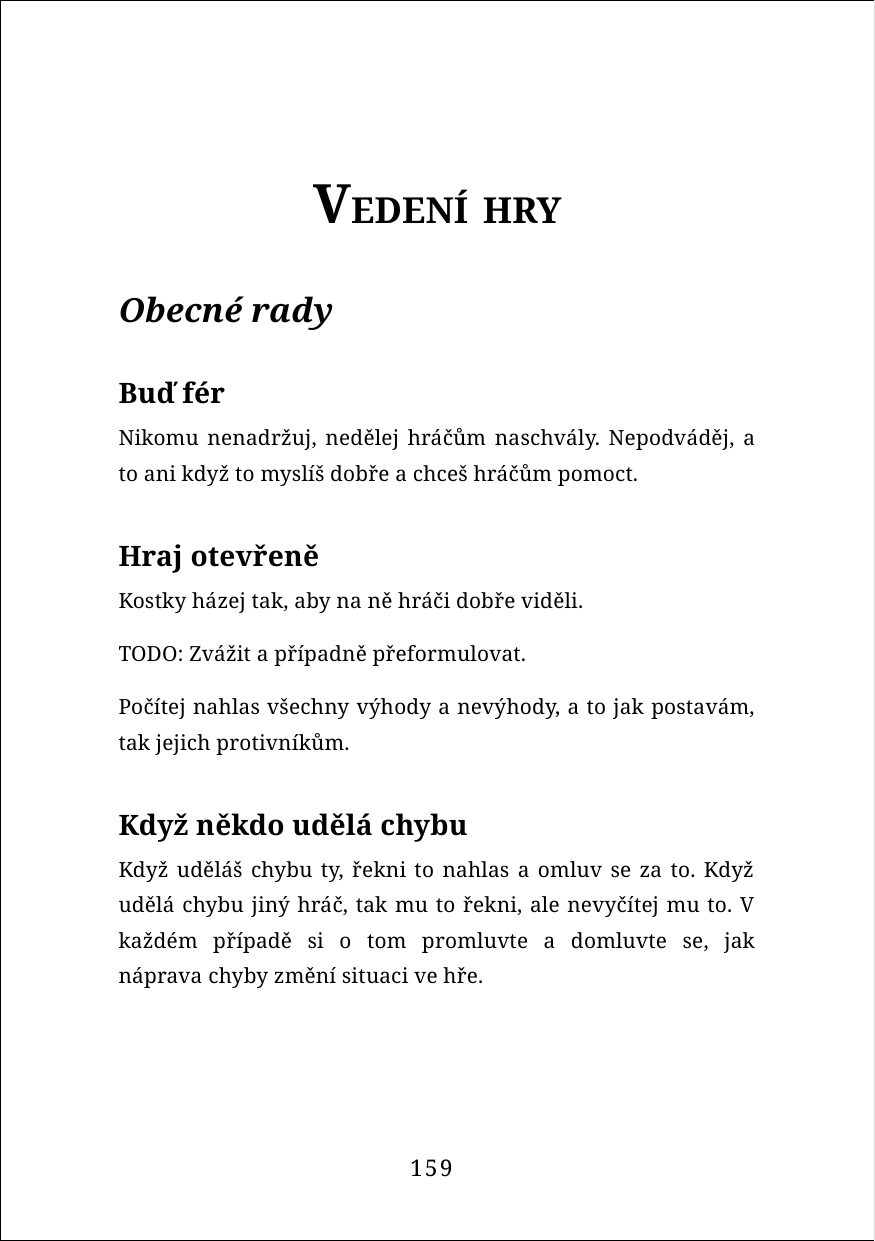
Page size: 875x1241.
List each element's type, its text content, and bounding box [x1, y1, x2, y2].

subtitle Vedení hry [118, 166, 756, 239]
subtitle Buď fér [118, 373, 756, 412]
text Počítej nahlas všechny výhody a nevýhody, a to jak postavám, tak jejich protivníkům. [118, 692, 756, 756]
text TODO: Zvážit a případně přeformulovat. [118, 639, 756, 668]
subtitle Obecné rady [118, 287, 756, 332]
subtitle Hraj otevřeně [118, 536, 756, 574]
text Nikomu nenadržuj, nedělej hráčům naschvály. Nepodváděj, a to ani když to myslíš dobře a chceš hráčům pomoct. [118, 423, 756, 487]
text Když uděláš chybu ty, řekni to nahlas a omluv se za to. Když udělá chybu jiný hráč, tak mu to řekni, ale nevyčítej mu to. V každém případě si o tom promluvte a domluvte se, jak náprava chyby změní situaci ve hře. [118, 855, 756, 990]
text Kostky házej tak, aby na ně hráči dobře viděli. [118, 586, 756, 614]
subtitle Když někdo udělá chybu [118, 805, 756, 843]
